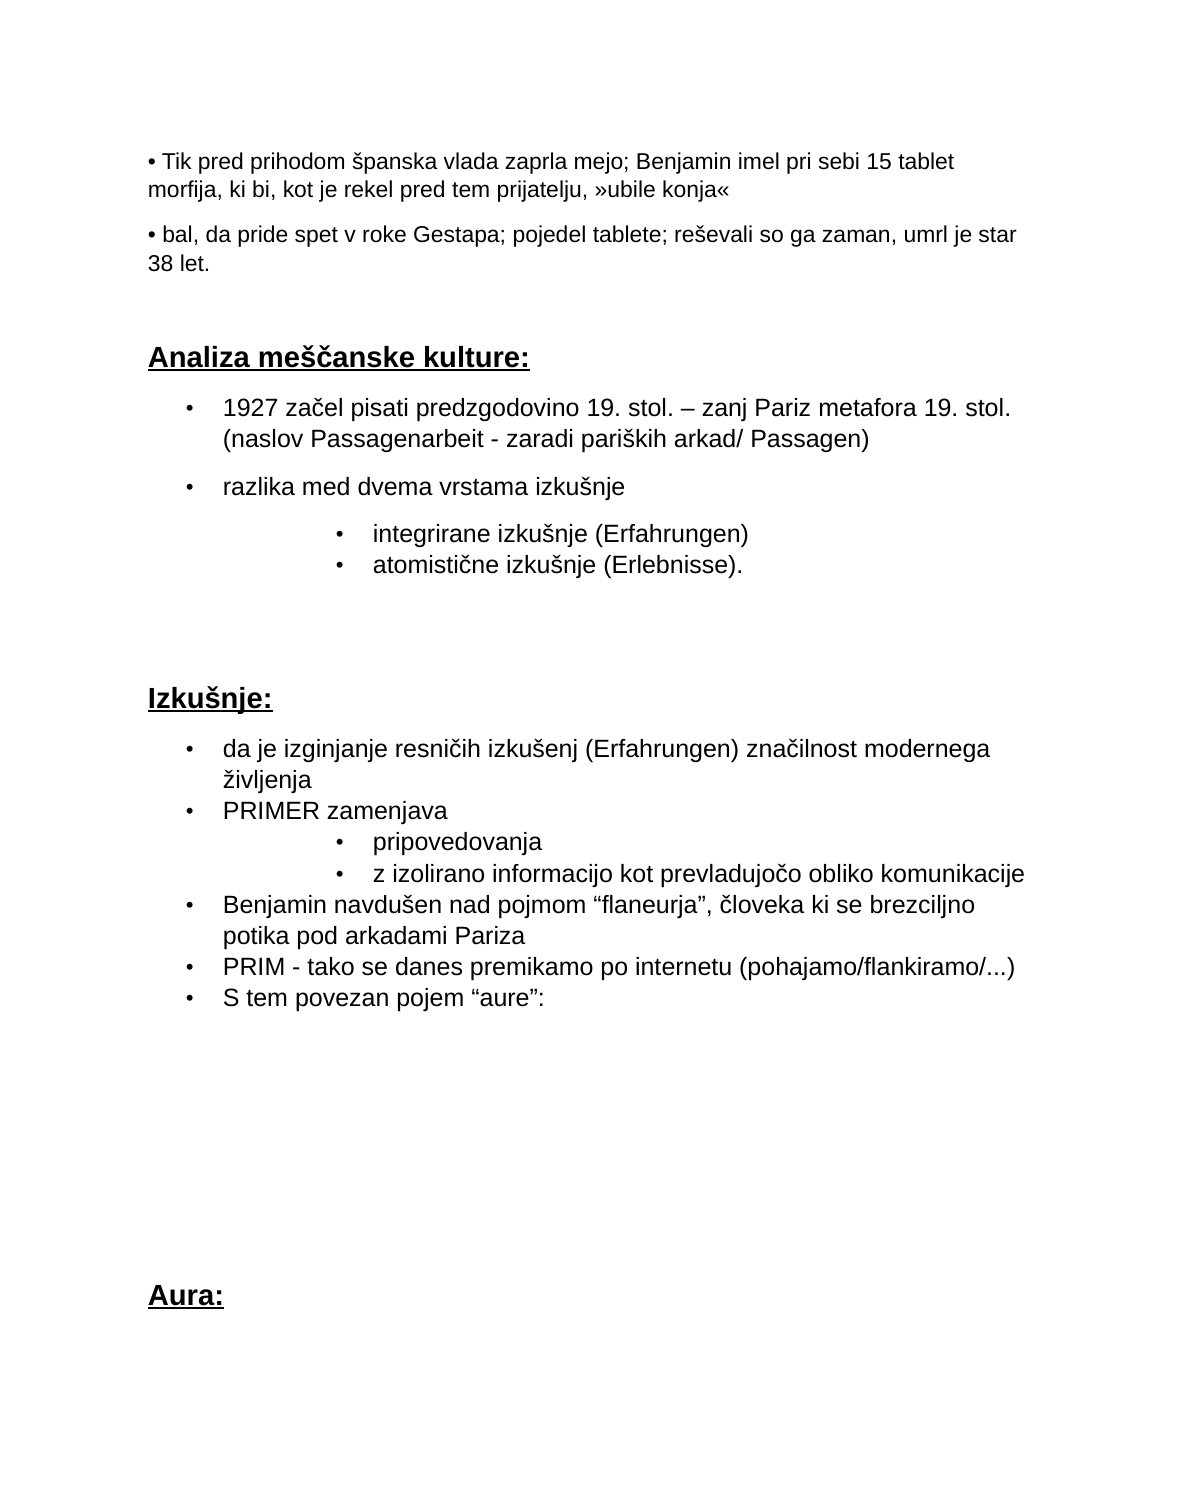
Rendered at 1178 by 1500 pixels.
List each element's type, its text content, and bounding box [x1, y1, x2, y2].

list pripovedovanja [335, 827, 1029, 856]
text • Tik pred prihodom španska vlada zaprla mejo; Benjamin imel pri sebi 15 tablet morfija, ki bi, kot je rekel pred tem prijatelju, »ubile konja« [148, 148, 1029, 202]
text Izkušnje: [148, 681, 1029, 715]
text Analiza meščanske kulture: [148, 340, 1029, 373]
list PRIM - tako se danes premikamo po internetu (pohajamo/flankiramo/...) [185, 952, 1029, 981]
list 1927 začel pisati predzgodovino 19. stol. – zanj Pariz metafora 19. stol. (naslov Passagenarbeit - zaradi pariških arkad/ Passagen) [185, 393, 1029, 452]
list S tem povezan pojem “aure”: [185, 983, 1029, 1012]
list Benjamin navdušen nad pojmom “flaneurja”, človeka ki se brezciljno potika pod arkadami Pariza [185, 890, 1029, 949]
list PRIMER zamenjava [185, 796, 1029, 825]
text Aura: [148, 1278, 1029, 1312]
list z izolirano informacijo kot prevladujočo obliko komunikacije [335, 858, 1029, 887]
list da je izginjanje resničih izkušenj (Erfahrungen) značilnost modernega življenja [185, 734, 1029, 794]
list integrirane izkušnje (Erfahrungen) [335, 519, 1029, 548]
list razlika med dvema vrstama izkušnje [185, 471, 1029, 500]
list atomistične izkušnje (Erlebnisse). [335, 550, 1029, 579]
text • bal, da pride spet v roke Gestapa; pojedel tablete; reševali so ga zaman, umrl je star 38 let. [148, 221, 1029, 276]
